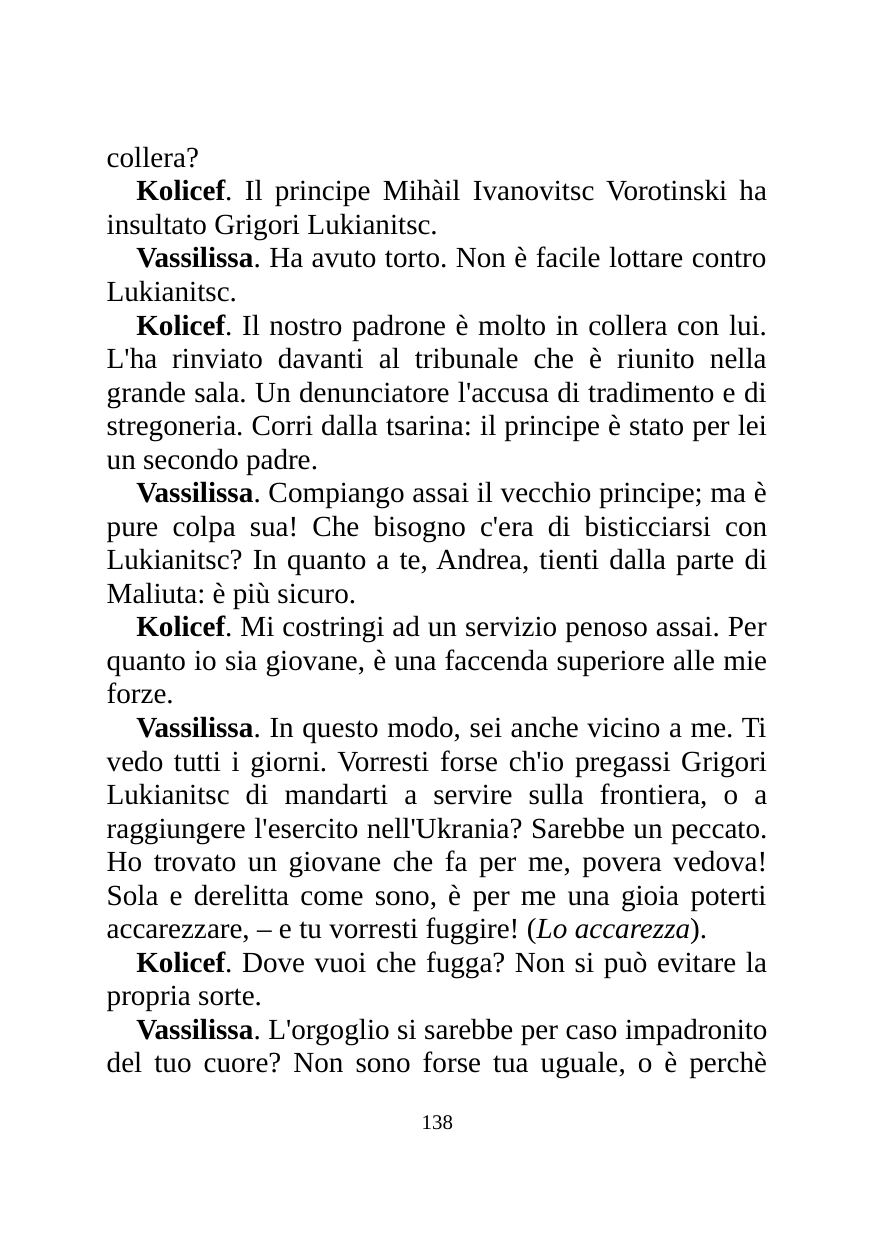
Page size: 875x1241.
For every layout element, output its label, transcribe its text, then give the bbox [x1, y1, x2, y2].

text Kolicef. Mi costringi ad un servizio penoso assai. Per quanto io sia giovane, è una faccenda superiore alle mie forze. [106, 609, 768, 710]
text Vassilissa. Compiango assai il vecchio principe; ma è pure colpa sua! Che bisogno c'era di bisticciarsi con Lukianitsc? In quanto a te, Andrea, tienti dalla parte di Maliuta: è più sicuro. [106, 475, 768, 609]
text Vassilissa. L'orgoglio si sarebbe per caso impadronito del tuo cuore? Non sono forse tua uguale, o è perchè [106, 1012, 768, 1079]
text collera? [106, 140, 768, 173]
text Vassilissa. Ha avuto torto. Non è facile lottare contro Lukianitsc. [106, 241, 768, 308]
text Kolicef. Dove vuoi che fugga? Non si può evitare la propria sorte. [106, 945, 768, 1012]
text Kolicef. Il principe Mihàil Ivanovitsc Vorotinski ha insultato Grigori Lukianitsc. [106, 173, 768, 241]
text Kolicef. Il nostro padrone è molto in collera con lui. L'ha rinviato davanti al tribunale che è riunito nella grande sala. Un denunciatore l'accusa di tradimento e di stregoneria. Corri dalla tsarina: il principe è stato per lei un secondo padre. [106, 308, 768, 475]
text Vassilissa. In questo modo, sei anche vicino a me. Ti vedo tutti i giorni. Vorresti forse ch'io pregassi Grigori Lukianitsc di mandarti a servire sulla frontiera, o a raggiungere l'esercito nell'Ukrania? Sarebbe un peccato. Ho trovato un giovane che fa per me, povera vedova! Sola e derelitta come sono, è per me una gioia poterti accarezzare, – e tu vorresti fuggire! (Lo accarezza). [106, 710, 768, 945]
